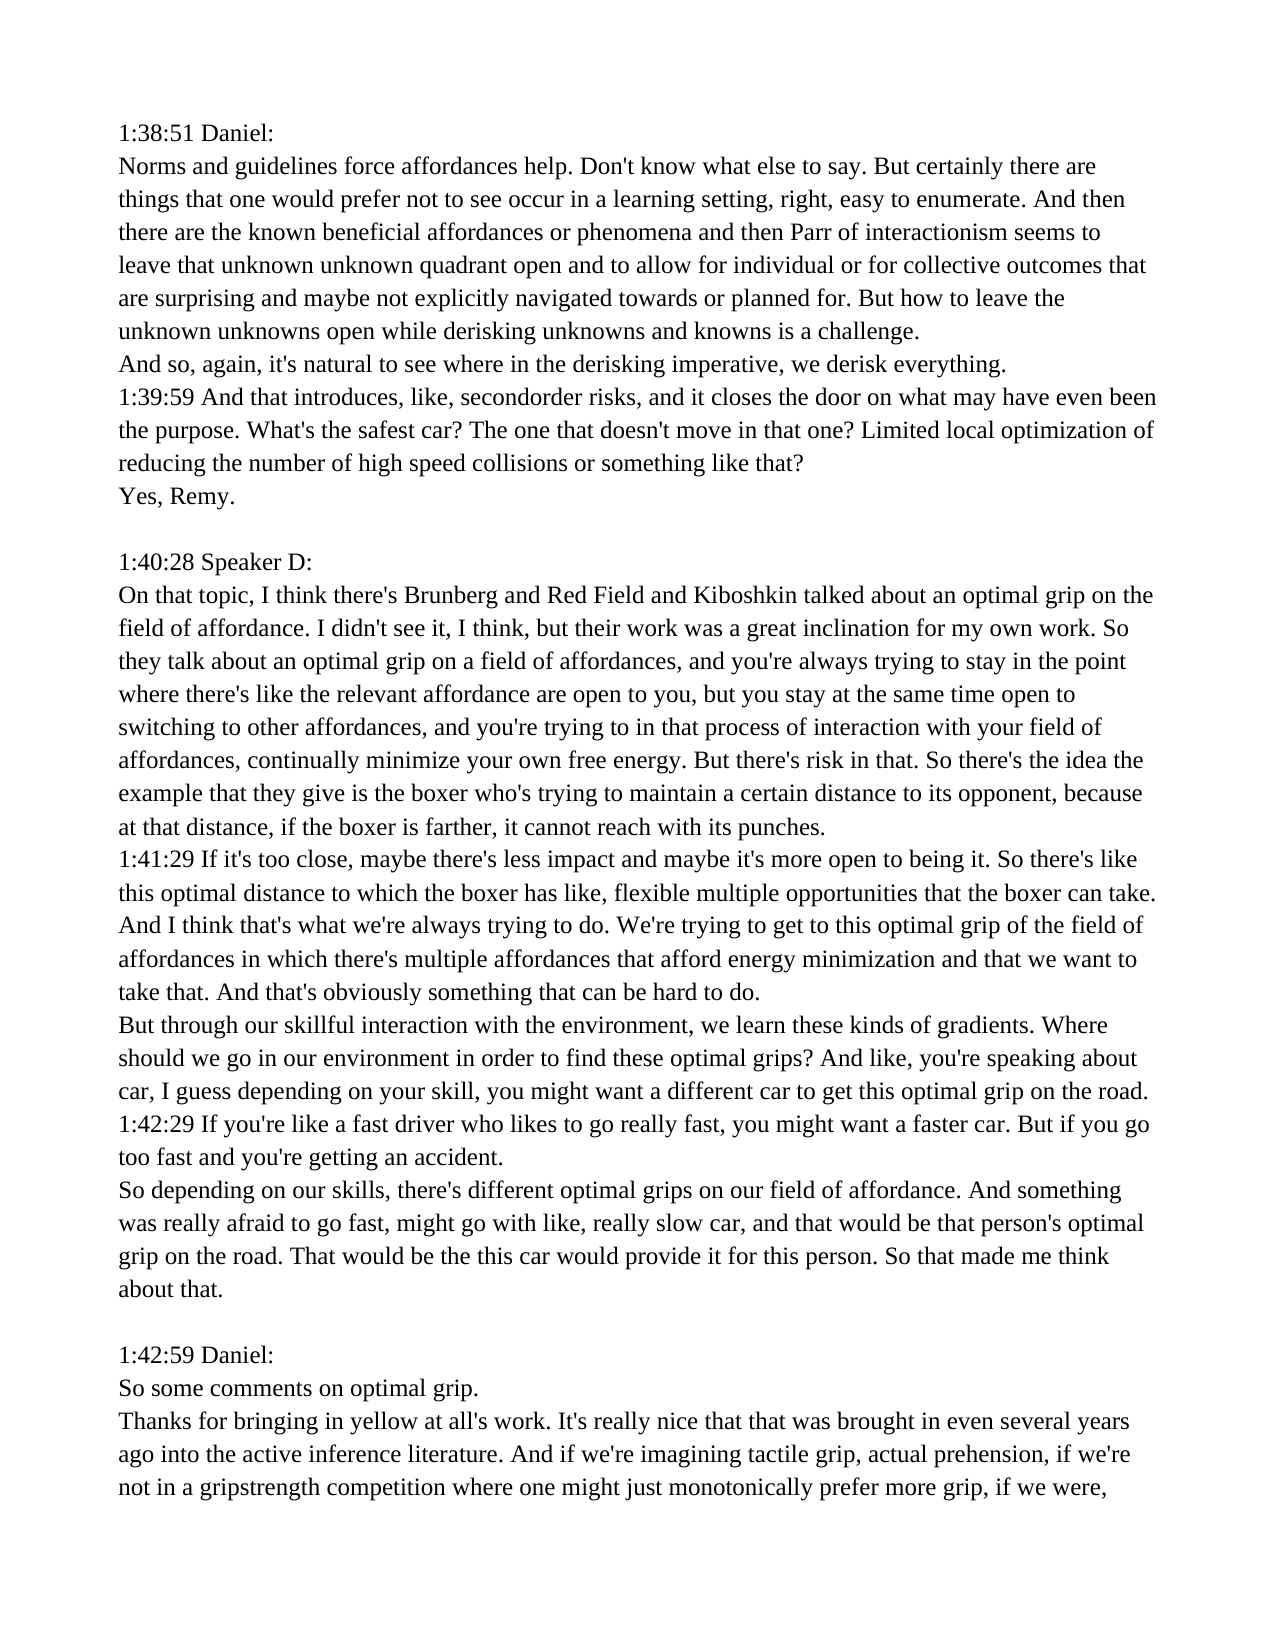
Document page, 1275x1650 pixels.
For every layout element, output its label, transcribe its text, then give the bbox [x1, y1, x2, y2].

text On that topic, I think there's Brunberg and Red Field and Kiboshkin talked about an optimal grip on the field of affordance. I didn't see it, I think, but their work was a great inclination for my own work. So they talk about an optimal grip on a field of affordances, and you're always trying to stay in the point where there's like the relevant affordance are open to you, but you stay at the same time open to switching to other affordances, and you're trying to in that process of interaction with your field of affordances, continually minimize your own free energy. But there's risk in that. So there's the idea the example that they give is the boxer who's trying to maintain a certain distance to its opponent, because at that distance, if the boxer is farther, it cannot reach with its punches. [118, 580, 1157, 840]
text 1:41:29 If it's too close, maybe there's less impact and maybe it's more open to being it. So there's like this optimal distance to which the boxer has like, flexible multiple opportunities that the boxer can take. And I think that's what we're always trying to do. We're trying to get to this optimal grip of the field of affordances in which there's multiple affordances that afford energy minimization and that we want to take that. And that's obviously something that can be hard to do. [118, 844, 1157, 1005]
text 1:38:51 Daniel: [118, 118, 1157, 147]
text 1:39:59 And that introduces, like, secondorder risks, and it closes the door on what may have even been the purpose. What's the safest car? The one that doesn't move in that one? Limited local optimization of reducing the number of high speed collisions or something like that? [118, 382, 1157, 477]
text 1:40:28 Speaker D: [118, 547, 1157, 576]
text 1:42:59 Daniel: [118, 1340, 1157, 1369]
text So some comments on optimal grip. [118, 1373, 1157, 1402]
text But through our skillful interaction with the environment, we learn these kinds of gradients. Where should we go in our environment in order to find these optimal grips? And like, you're speaking about car, I guess depending on your skill, you might want a different car to get this optimal grip on the road. [118, 1010, 1157, 1104]
text 1:42:29 If you're like a fast driver who likes to go really fast, you might want a faster car. But if you go too fast and you're getting an accident. [118, 1109, 1157, 1171]
text Norms and guidelines force affordances help. Don't know what else to say. But certainly there are things that one would prefer not to see occur in a learning setting, right, easy to enumerate. And then there are the known beneficial affordances or phenomena and then Parr of interactionism seems to leave that unknown unknown quadrant open and to allow for individual or for collective outcomes that are surprising and maybe not explicitly navigated towards or planned for. But how to leave the unknown unknowns open while derisking unknowns and knowns is a challenge. [118, 151, 1157, 345]
text Thanks for bringing in yellow at all's work. It's really nice that that was brought in even several years ago into the active inference literature. And if we're imagining tactile grip, actual prehension, if we're not in a gripstrength competition where one might just monotonically prefer more grip, if we were, [118, 1406, 1157, 1501]
text So depending on our skills, there's different optimal grips on our field of affordance. And something was really afraid to go fast, might go with like, really slow car, and that would be that person's optimal grip on the road. That would be the this car would provide it for this person. So that made me think about that. [118, 1175, 1157, 1303]
text Yes, Remy. [118, 481, 1157, 510]
text And so, again, it's natural to see where in the derisking imperative, we derisk everything. [118, 349, 1157, 378]
